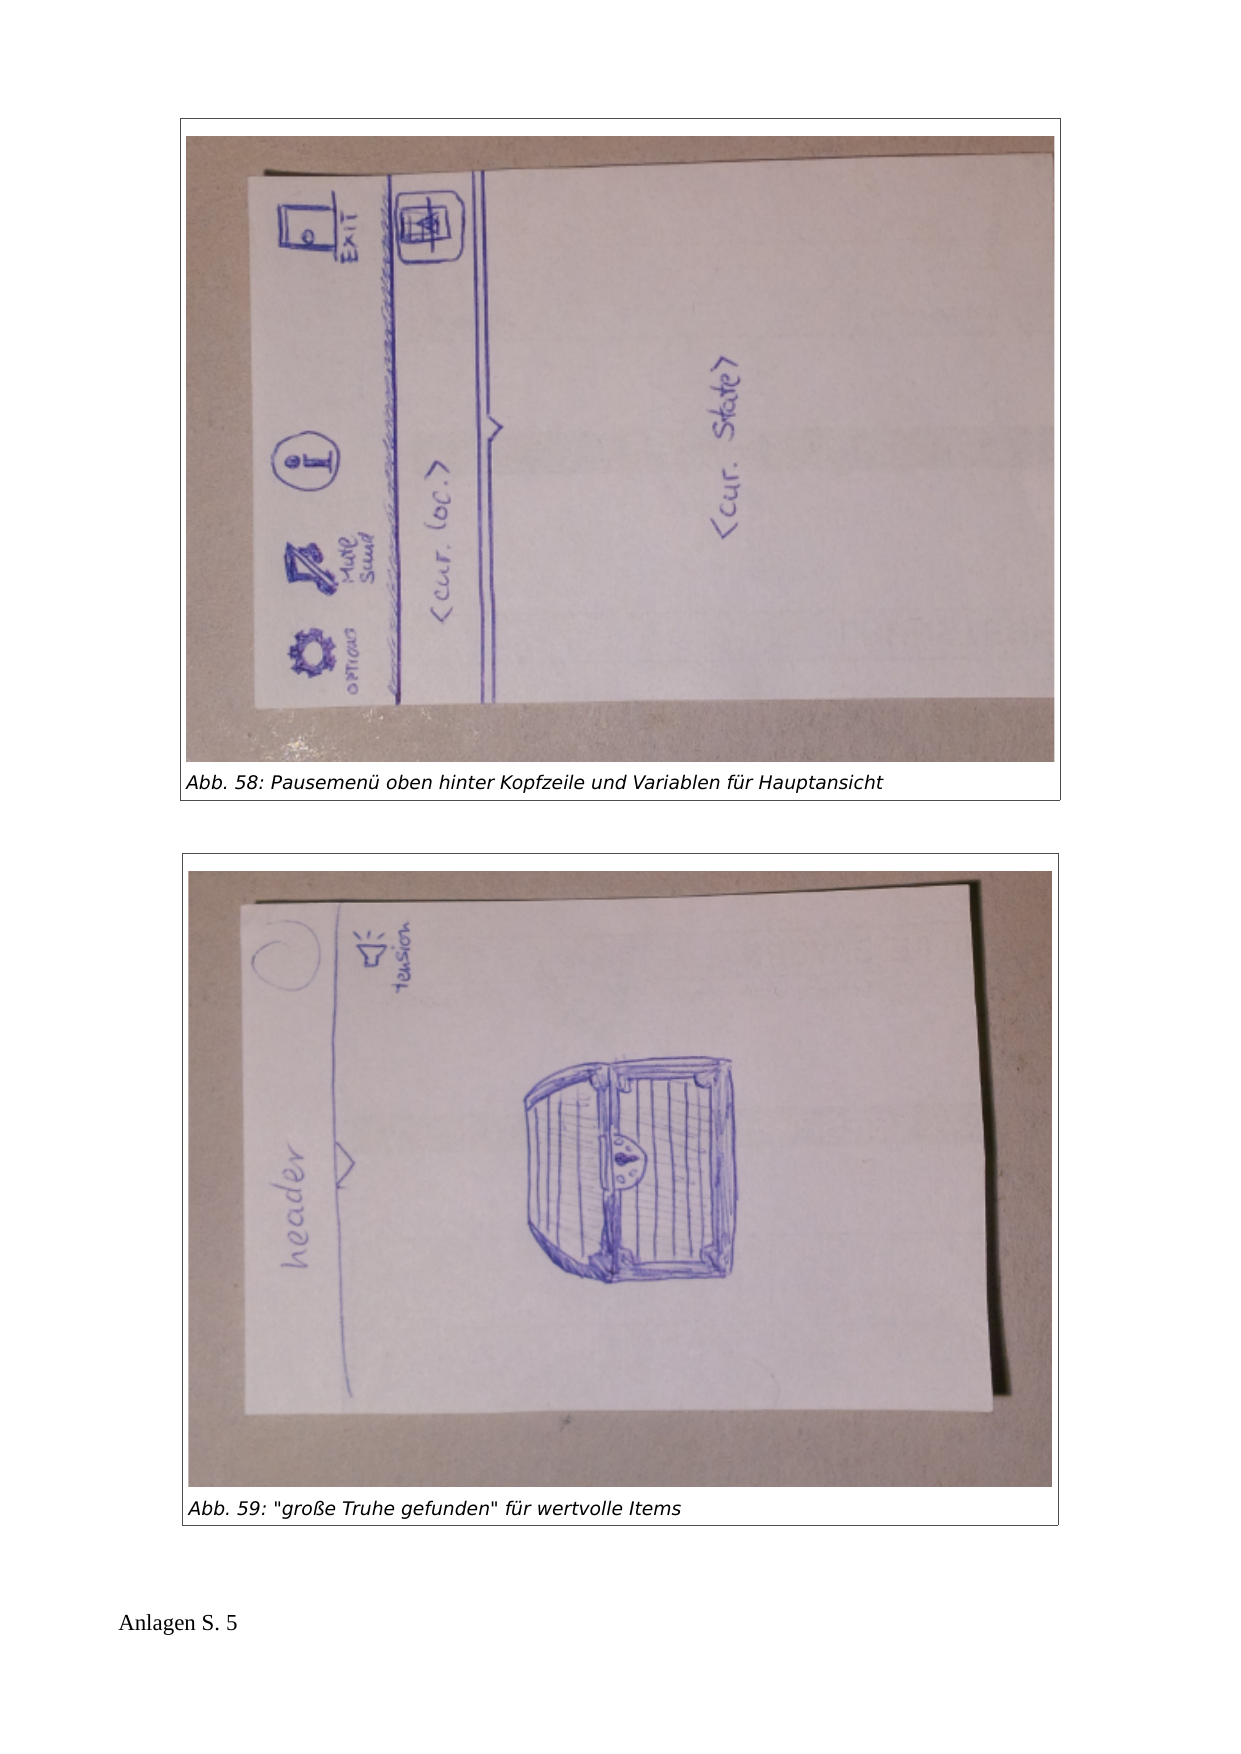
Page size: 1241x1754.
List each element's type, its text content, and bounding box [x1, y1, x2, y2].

text Abb. 59: "große Truhe gefunden" für wertvolle Items [188, 1487, 1052, 1519]
text Abb. 58: Pausemenü oben hinter Kopfzeile und Variablen für Hauptansicht [186, 762, 1054, 794]
picture [188, 871, 1052, 1487]
picture [186, 136, 1055, 762]
